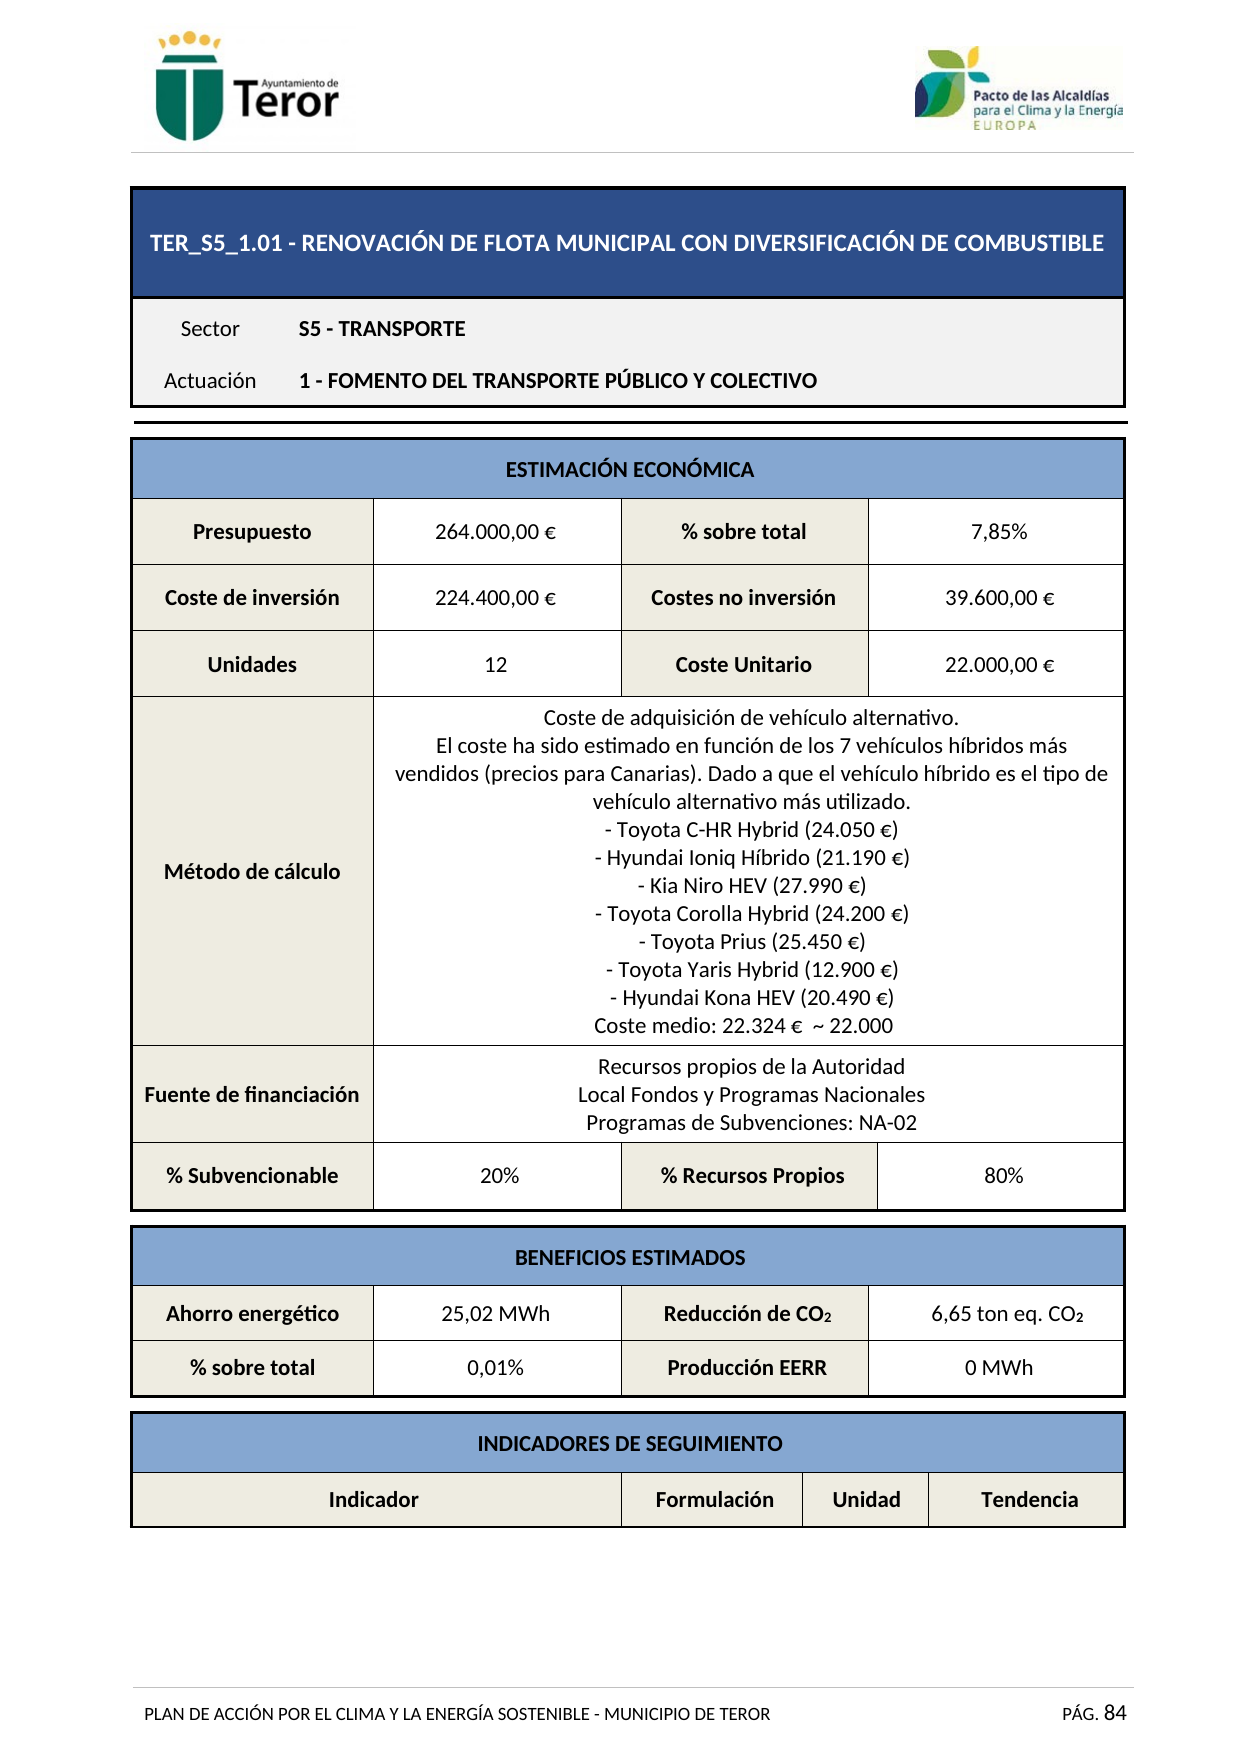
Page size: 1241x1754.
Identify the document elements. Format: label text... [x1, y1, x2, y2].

table_cell Método de cálculo [133, 697, 373, 1045]
table_cell % sobre total [133, 1341, 373, 1395]
table_cell Coste Unitario [622, 631, 868, 696]
table_cell 39.600,00 € [869, 565, 1123, 630]
table_cell [802, 299, 868, 355]
table_cell [878, 299, 929, 355]
table_cell 12 [374, 631, 621, 696]
table_cell [131, 1398, 1124, 1411]
table_cell [868, 299, 878, 355]
table_cell Tendencia [929, 1473, 1123, 1526]
table_cell [929, 299, 1123, 355]
table_cell 1 - FOMENTO DEL TRANSPORTE PÚBLICO Y COLECTIVO [277, 355, 868, 405]
table_cell 0 MWh [869, 1341, 1123, 1395]
table_cell Formulación [622, 1473, 802, 1526]
table_cell % Recursos Propios [622, 1143, 877, 1209]
table_header TER_S5_1.01 - RENOVACIÓN DE FLOTA MUNICIPAL CON DIVERSIFICACIÓN DE COMBUSTIBLE [133, 190, 1123, 296]
table_cell Presupuesto [133, 499, 373, 564]
table_cell 224.400,00 € [374, 565, 621, 630]
table_cell Costes no inversión [622, 565, 868, 630]
table_cell ESTIMACIÓN ECONÓMICA [133, 440, 1123, 498]
table_cell INDICADORES DE SEGUIMIENTO [133, 1414, 1123, 1472]
table_cell Actuación [133, 355, 277, 405]
table_cell 264.000,00 € [374, 499, 621, 564]
table_cell [929, 355, 1123, 405]
table_cell Unidad [803, 1473, 928, 1526]
table_cell BENEFICIOS ESTIMADOS [133, 1228, 1123, 1285]
picture [144, 23, 356, 152]
table_cell 25,02 MWh [374, 1286, 621, 1340]
table_cell Reducción de CO2 [622, 1286, 868, 1340]
table_cell Recursos propios de la Autoridad Local Fondos y Programas Nacionales Programas de Subvenciones: NA-02 [374, 1046, 1123, 1142]
table_cell Coste de inversión [133, 565, 373, 630]
table_cell [621, 299, 802, 355]
table_cell 6,65 ton eq. CO2 [869, 1286, 1123, 1340]
table_cell S5 - TRANSPORTE [277, 299, 621, 355]
picture [915, 46, 1123, 130]
table_cell Coste de adquisición de vehículo alternativo. El coste ha sido estimado en función de los 7 vehículos híbridos más vendidos (precios para Canarias). Dado a que el vehículo híbrido es el tipo de vehículo alternativo más utilizado. - Toyota C-HR Hybrid (24.050 €) Hyundai Ioniq Híbrido (21.190 €) Kia Niro HEV (27.990 €) Toyota Corolla Hybrid (24.200 €) Toyota Prius (25.450 €) Toyota Yaris Hybrid (12.900 €) Hyundai Kona HEV (20.490 €) Coste medio: 22.324 € ~ 22.000 € [374, 697, 1123, 1045]
table_cell 0,01% [374, 1341, 621, 1395]
table_cell Unidades [133, 631, 373, 696]
table_cell Producción EERR [622, 1341, 868, 1395]
table_cell [131, 408, 1124, 437]
table_cell Indicador [133, 1473, 621, 1526]
table_cell % sobre total [622, 499, 868, 564]
table_cell [878, 355, 929, 405]
table_cell % Subvencionable [133, 1143, 373, 1209]
table_cell 22.000,00 € [869, 631, 1123, 696]
table_cell Sector [133, 299, 277, 355]
table_cell Fuente de financiación [133, 1046, 373, 1142]
table_cell [868, 355, 878, 405]
table_cell 20% [374, 1143, 621, 1209]
table_cell [131, 1212, 1124, 1224]
table_cell 7,85% [869, 499, 1123, 564]
table_cell Ahorro energético [133, 1286, 373, 1340]
table_cell 80% [878, 1143, 1123, 1209]
